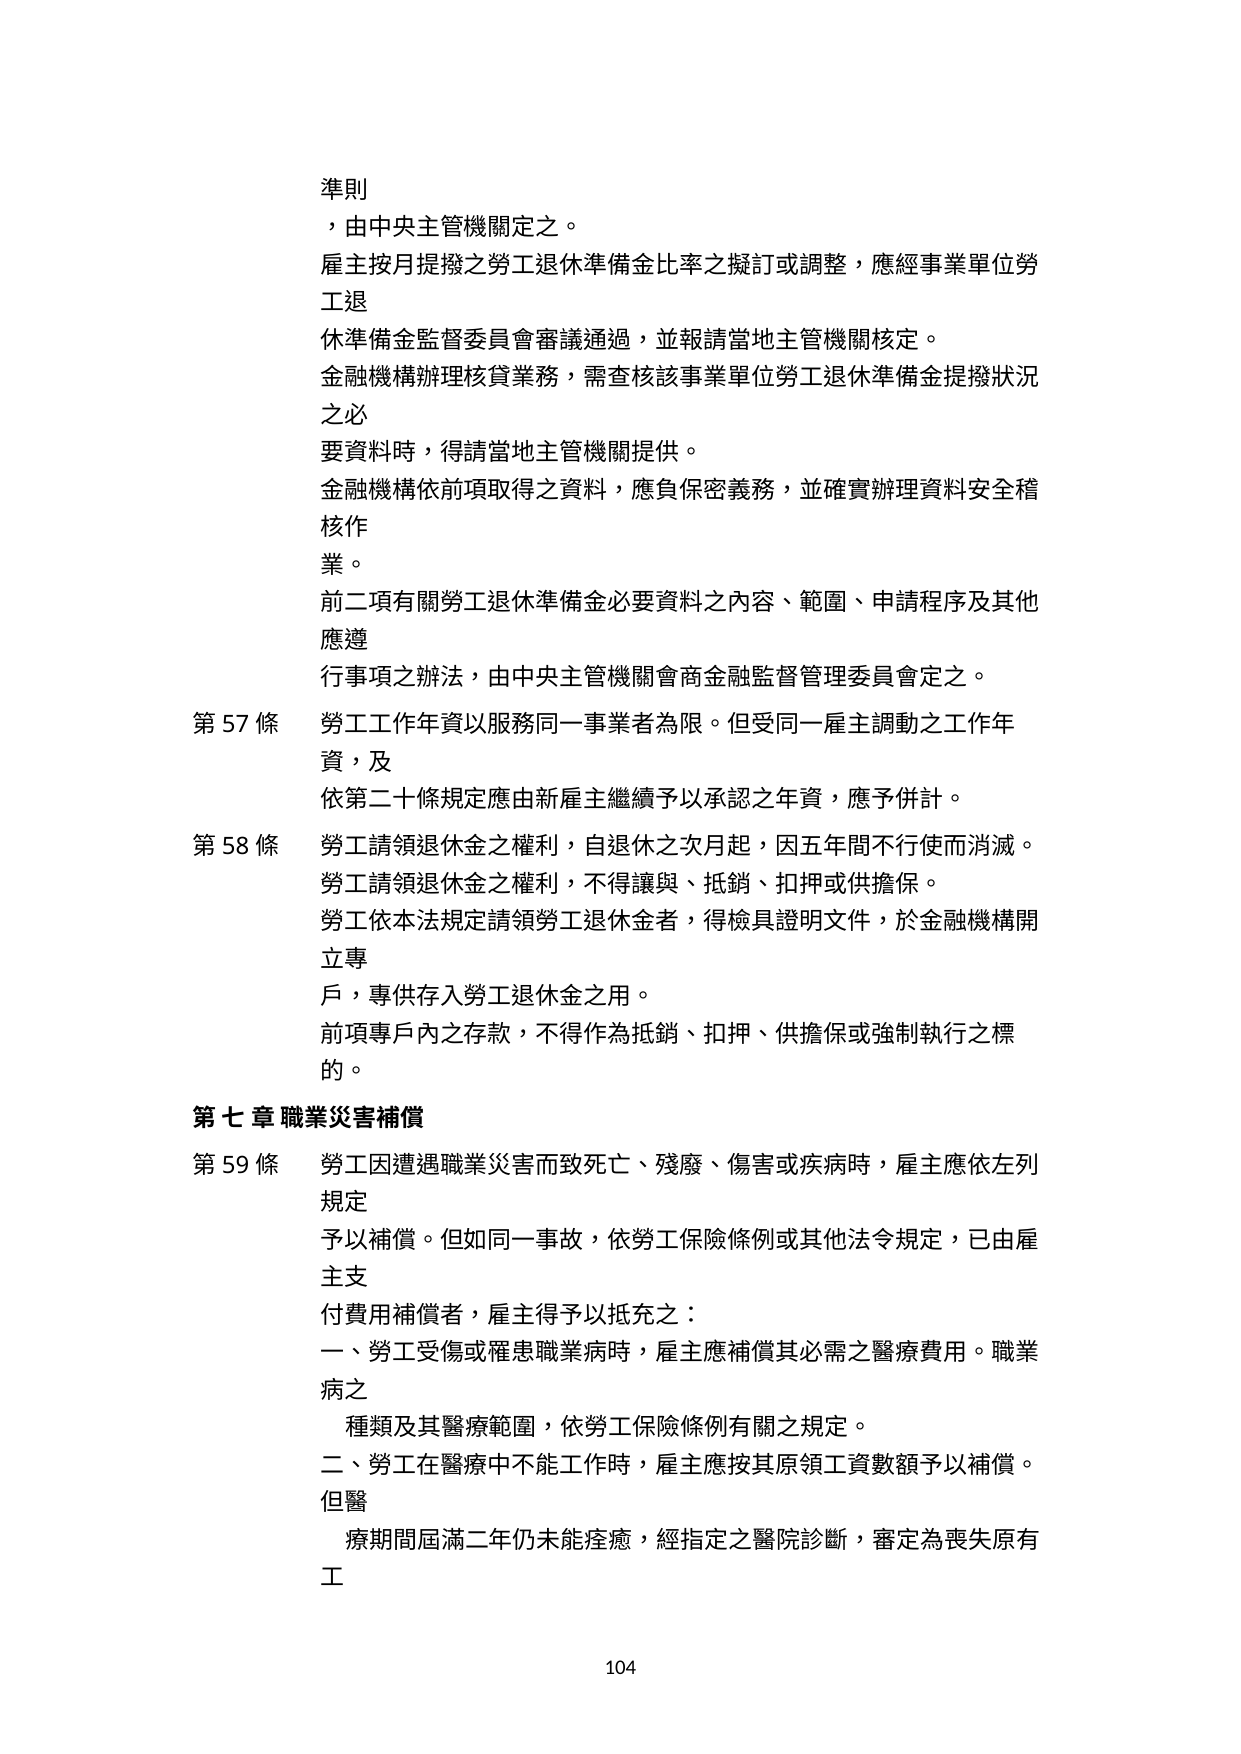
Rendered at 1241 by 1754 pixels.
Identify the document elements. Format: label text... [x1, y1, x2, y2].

table_cell 第 59 條 [188, 1140, 302, 1599]
table_cell [302, 165, 315, 699]
table_cell [302, 1140, 315, 1599]
table_cell 勞工請領退休金之權利，自退休之次月起，因五年間不行使而消滅。 勞工請領退休金之權利，不得讓與、抵銷、扣押或供擔保。 勞工依本法規定請領勞工退休金者，得檢具證明文件，於金融機構開立專 戶，專供存入勞工退休金之用。 前項專戶內之存款，不得作為抵銷、扣押、供擔保或強制執行之標的。 [315, 821, 1053, 1093]
table_cell [302, 821, 315, 1093]
table_cell 準則 ，由中央主管機關定之。 雇主按月提撥之勞工退休準備金比率之擬訂或調整，應經事業單位勞工退 休準備金監督委員會審議通過，並報請當地主管機關核定。 金融機構辦理核貸業務，需查核該事業單位勞工退休準備金提撥狀況之必 要資料時，得請當地主管機關提供。 金融機構依前項取得之資料，應負保密義務，並確實辦理資料安全稽核作 業。 前二項有關勞工退休準備金必要資料之內容、範圍、申請程序及其他應遵 行事項之辦法，由中央主管機關會商金融監督管理委員會定之。 [315, 165, 1053, 699]
table_cell [188, 165, 302, 699]
table_cell 勞工因遭遇職業災害而致死亡、殘廢、傷害或疾病時，雇主應依左列規定 予以補償。但如同一事故，依勞工保險條例或其他法令規定，已由雇主支 付費用補償者，雇主得予以抵充之： 一、勞工受傷或罹患職業病時，雇主應補償其必需之醫療費用。職業病之 種類及其醫療範圍，依勞工保險條例有關之規定。 二、勞工在醫療中不能工作時，雇主應按其原領工資數額予以補償。但醫 療期間屆滿二年仍未能痊癒，經指定之醫院診斷，審定為喪失原有工 [315, 1140, 1053, 1599]
table_cell [302, 699, 315, 821]
table_cell 第 57 條 [188, 699, 302, 821]
table_cell 第 七 章 職業災害補償 [188, 1093, 1053, 1139]
table_cell 勞工工作年資以服務同一事業者為限。但受同一雇主調動之工作年資，及 依第二十條規定應由新雇主繼續予以承認之年資，應予併計。 [315, 699, 1053, 821]
table_cell 第 58 條 [188, 821, 302, 1093]
